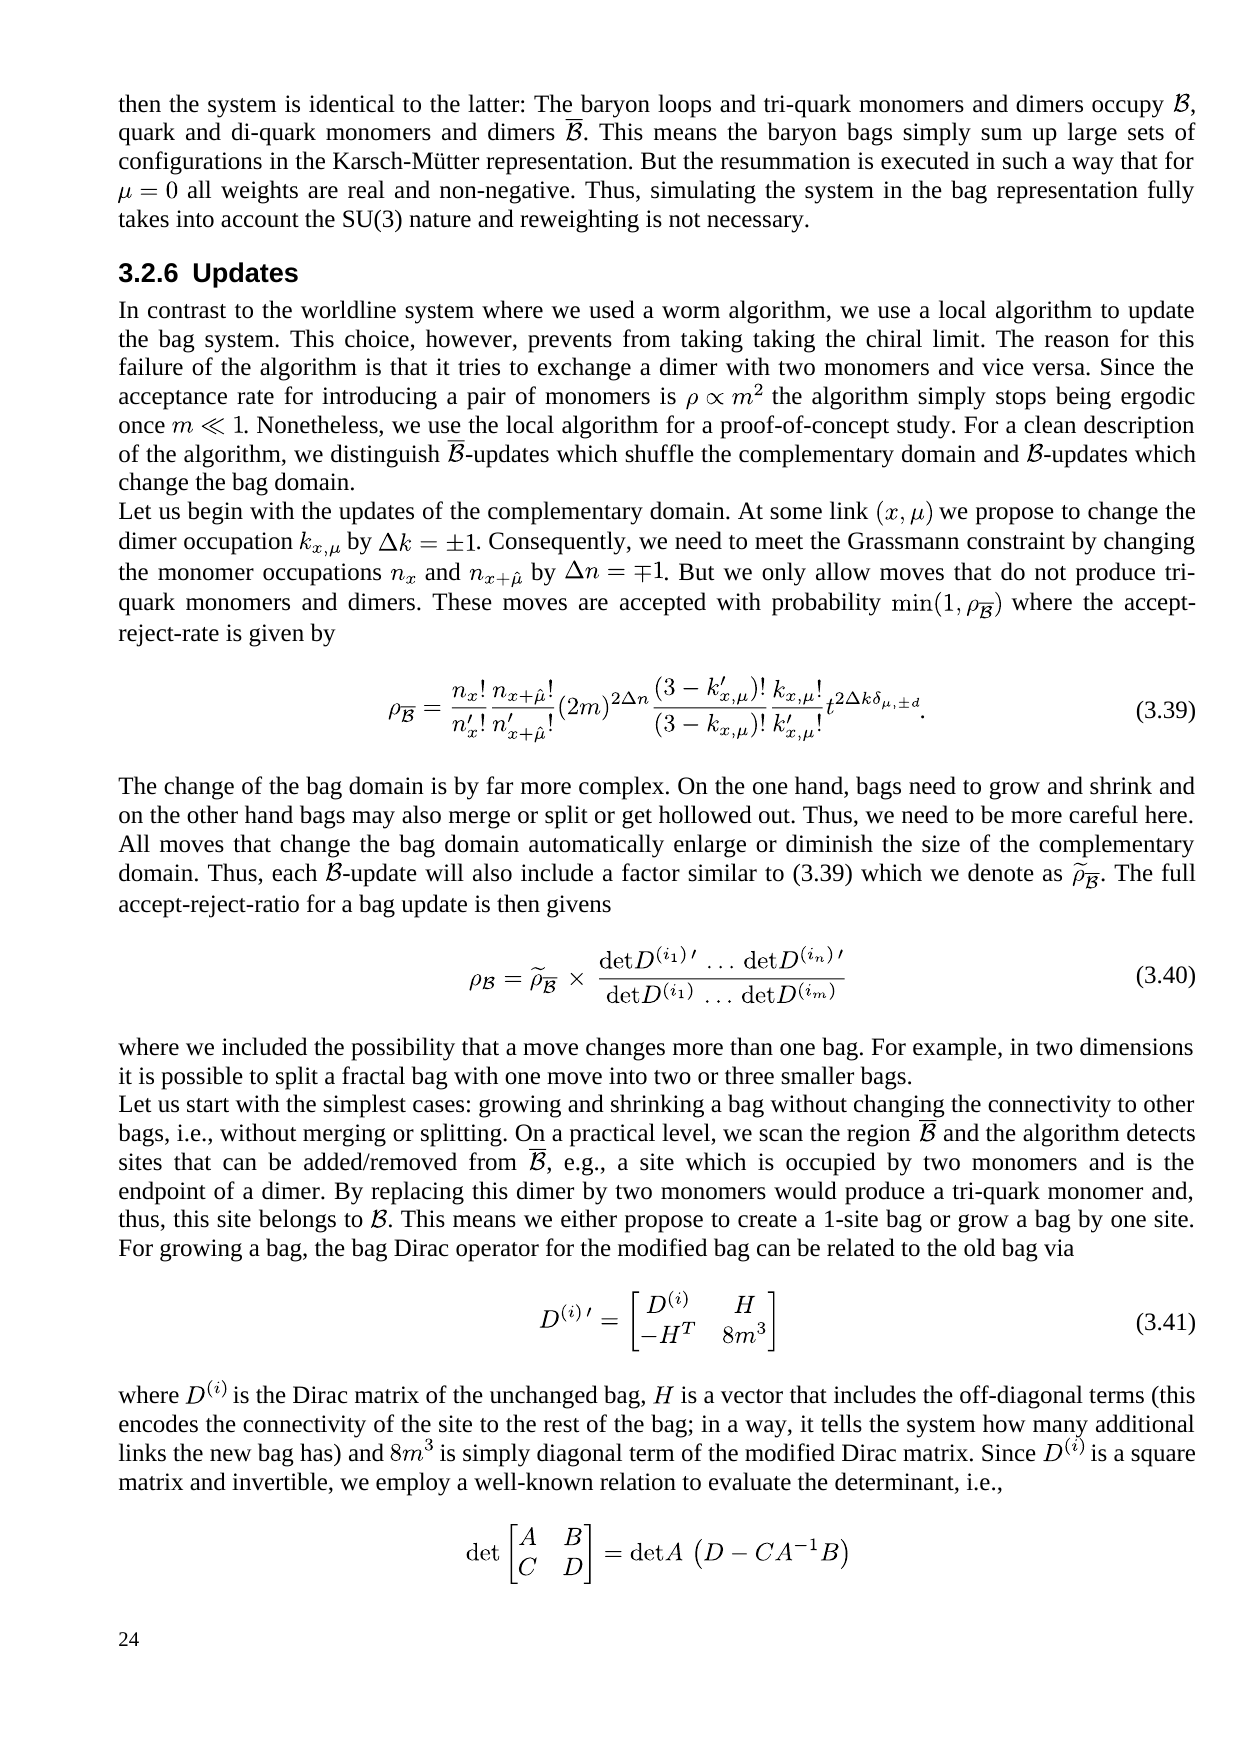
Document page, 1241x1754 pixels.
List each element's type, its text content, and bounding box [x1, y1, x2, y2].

text In contrast to the worldline system where we used a worm algorithm, we use a local algorithm to update the bag system. This choice, however, prevents from taking taking the chiral limit. The reason for this failure of the algorithm is that it tries to exchange a dimer with two monomers and vice versa. Since the acceptance rate for introducing a pair of monomers is the algorithm simply stops being ergodic once . Nonetheless, we use the local algorithm for a proof-of-concept study. For a clean description of the algorithm, we distinguish -updates which shuffle the complementary domain and -updates which change the bag domain. [118, 295, 1196, 496]
text Let us begin with the updates of the complementary domain. At some link we propose to change the dimer occupation by . Consequently, we need to meet the Grassmann constraint by changing the monomer occupations and by . But we only allow moves that do not produce tri-quark monomers and dimers. These moves are accepted with probability where the accept-reject-rate is given by [118, 496, 1196, 647]
text . (3.39) [536, 676, 1196, 743]
subtitle Updates [118, 257, 1196, 289]
text The change of the bag domain is by far more complex. On the one hand, bags need to grow and shrink and on the other hand bags may also merge or split or get hollowed out. Thus, we need to be more careful here. All moves that change the bag domain automatically enlarge or diminish the size of the complementary domain. Thus, each -update will also include a factor similar to (3.39) which we denote as . The full accept-reject-ratio for a bag update is then givens [118, 771, 1196, 917]
text Let us start with the simplest cases: growing and shrinking a bag without changing the connectivity to other bags, i.e., without merging or splitting. On a practical level, we scan the region and the algorithm detects sites that can be added/removed from , e.g., a site which is occupied by two monomers and is the endpoint of a dimer. By replacing this dimer by two monomers would produce a tri-quark monomer and, thus, this site belongs to . This means we either propose to create a 1-site bag or grow a bag by one site. For growing a bag, the bag Dirac operator for the modified bag can be related to the old bag via [118, 1089, 1196, 1262]
text (3.40) [790, 946, 1196, 1003]
text (3.41) [775, 1291, 1196, 1351]
text [118, 1291, 539, 1351]
text then the system is identical to the latter: The baryon loops and tri-quark monomers and dimers occupy , quark and di-quark monomers and dimers . This means the baryon bags simply sum up large sets of configurations in the Karsch-Mütter representation. But the resummation is executed in such a way that for all weights are real and non-negative. Thus, simulating the system in the bag representation fully takes into account the SU(3) nature and reweighting is not necessary. [118, 89, 1196, 232]
text [118, 946, 660, 1003]
text where we included the possibility that a move changes more than one bag. For example, in two dimensions it is possible to split a fractal bag with one move into two or three smaller bags. [118, 1032, 1196, 1089]
text [118, 676, 660, 743]
text where is the Dirac matrix of the unchanged bag, is a vector that includes the off-diagonal terms (this encodes the connectivity of the site to the rest of the bag; in a way, it tells the system how many additional links the new bag has) and is simply diagonal term of the modified Dirac matrix. Since is a square matrix and invertible, we employ a well-known relation to evaluate the determinant, i.e., [118, 1380, 1196, 1495]
